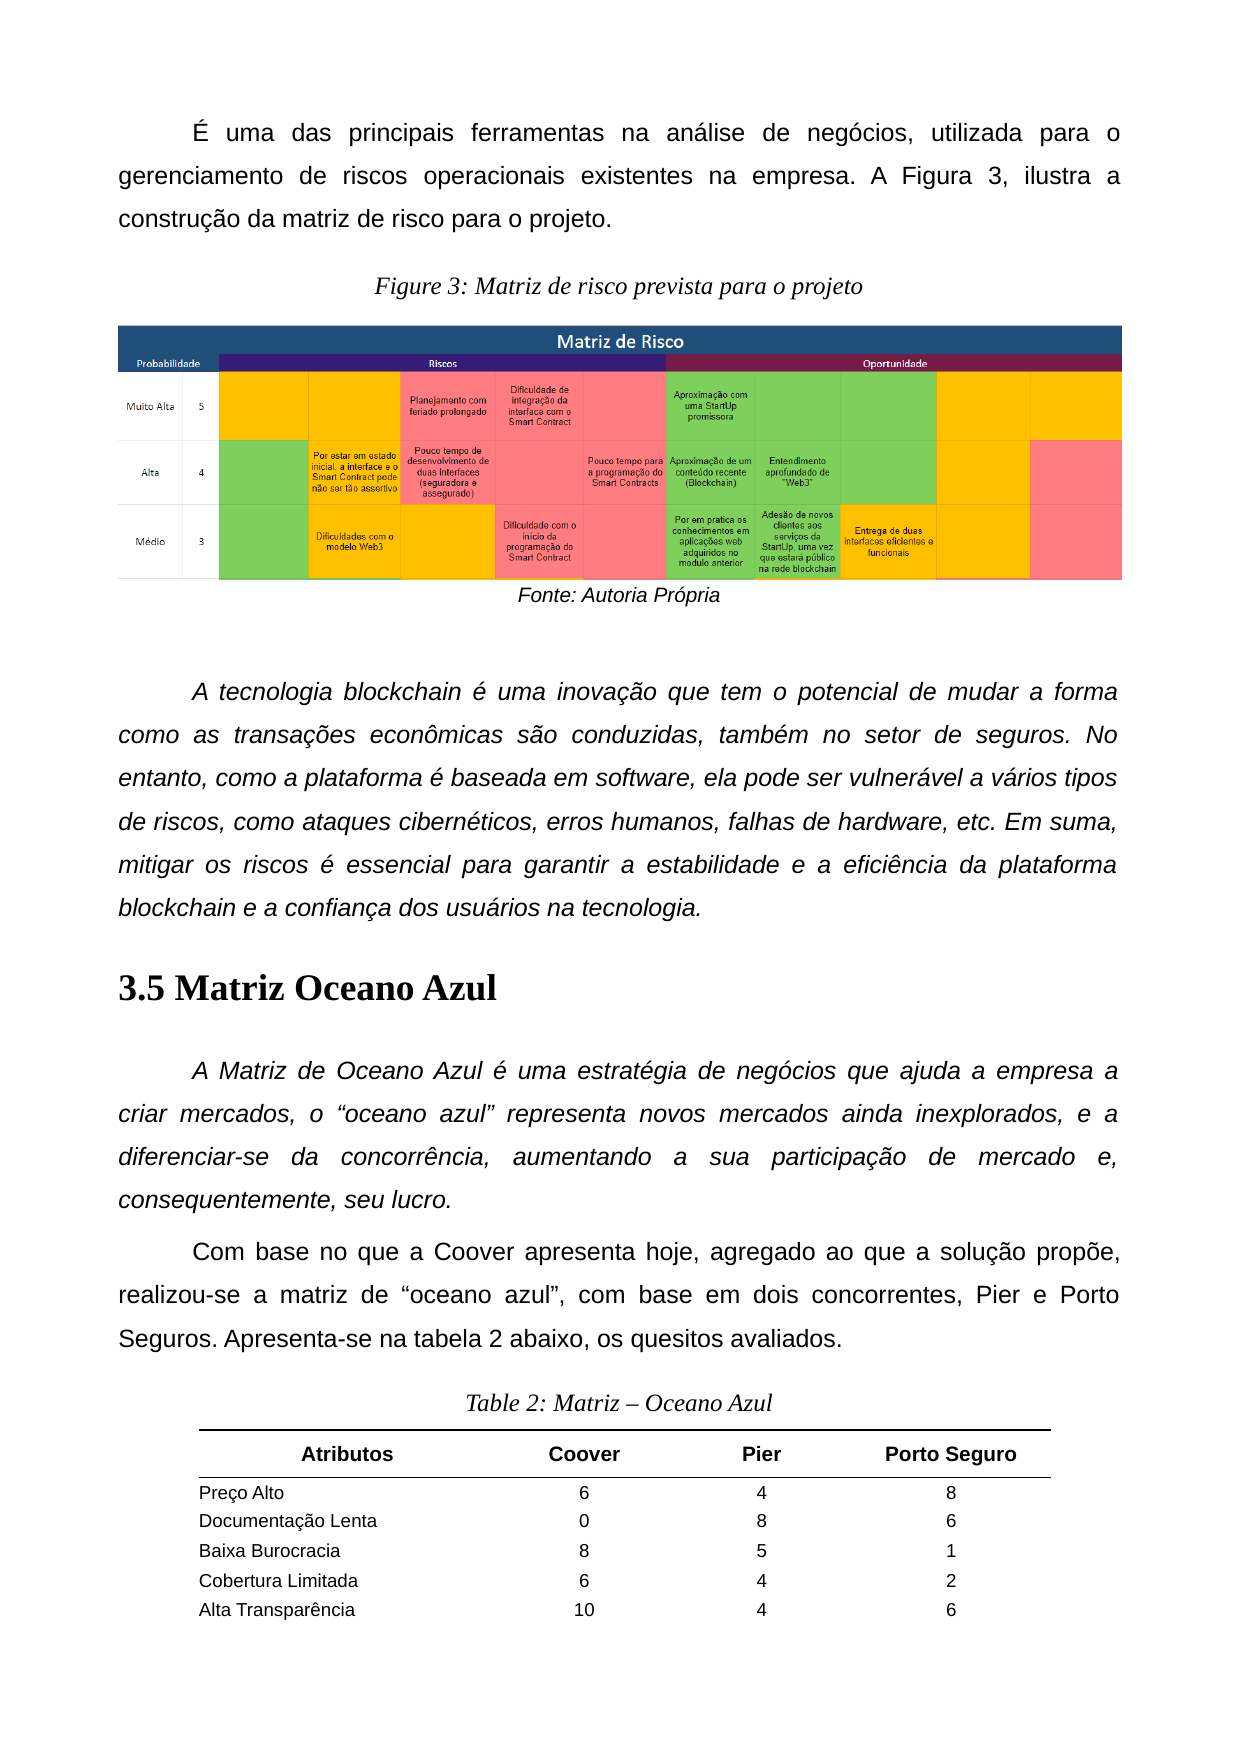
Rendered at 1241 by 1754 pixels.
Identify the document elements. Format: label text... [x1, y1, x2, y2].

table_cell 0 [496, 1506, 673, 1536]
table_cell 2 [851, 1566, 1051, 1595]
table_cell 1 [851, 1536, 1051, 1566]
table_cell 4 [673, 1478, 851, 1506]
text A tecnologia blockchain é uma inovação que tem o potencial de mudar a forma como as transações econômicas são conduzidas, também no setor de seguros. No entanto, como a plataforma é baseada em software, ela pode ser vulnerável a vários tipos de riscos, como ataques cibernéticos, erros humanos, falhas de hardware, etc. Em suma, mitigar os riscos é essencial para garantir a estabilidade e a eficiência da plataforma blockchain e a confiança dos usuários na tecnologia. [118, 677, 1122, 922]
text Com base no que a Coover apresenta hoje, agregado ao que a solução propõe, realizou-se a matriz de “oceano azul”, com base em dois concorrentes, Pier e Porto Seguros. Apresenta-se na tabela 2 abaixo, os quesitos avaliados. [118, 1237, 1122, 1352]
table_cell 6 [496, 1478, 673, 1506]
table_cell 10 [496, 1595, 673, 1625]
table_cell Cobertura Limitada [199, 1566, 496, 1595]
table_header Atributos [199, 1431, 496, 1477]
text A Matriz de Oceano Azul é uma estratégia de negócios que ajuda a empresa a criar mercados, o “oceano azul” representa novos mercados ainda inexplorados, e a diferenciar-se da concorrência, aumentando a sua participação de mercado e, consequentemente, seu lucro. [118, 1056, 1122, 1214]
table_cell Documentação Lenta [199, 1506, 496, 1536]
table_cell 4 [673, 1595, 851, 1625]
text Figure 3: Matriz de risco prevista para o projeto [118, 271, 1122, 300]
table_cell Baixa Burocracia [199, 1536, 496, 1566]
table_cell 8 [496, 1536, 673, 1566]
table_header Porto Seguro [851, 1431, 1051, 1477]
table_cell 8 [673, 1506, 851, 1536]
table_header Pier [673, 1431, 851, 1477]
table_cell 8 [851, 1478, 1051, 1506]
text É uma das principais ferramentas na análise de negócios, utilizada para o gerenciamento de riscos operacionais existentes na empresa. A Figura 3, ilustra a construção da matriz de risco para o projeto. [118, 118, 1122, 233]
text [118, 256, 1122, 271]
table_header Coover [496, 1431, 673, 1477]
text Fonte: Autoria Própria [118, 580, 1122, 607]
table_cell 5 [673, 1536, 851, 1566]
table_cell Preço Alto [199, 1478, 496, 1506]
subtitle 3.5 Matriz Oceano Azul [118, 965, 1122, 1008]
table_cell 6 [851, 1506, 1051, 1536]
text Table 2: Matriz – Oceano Azul [118, 1388, 1122, 1417]
table_cell 6 [496, 1566, 673, 1595]
table_cell 6 [851, 1595, 1051, 1625]
table_cell Alta Transparência [199, 1595, 496, 1625]
text [118, 300, 1122, 325]
table_cell 4 [673, 1566, 851, 1595]
